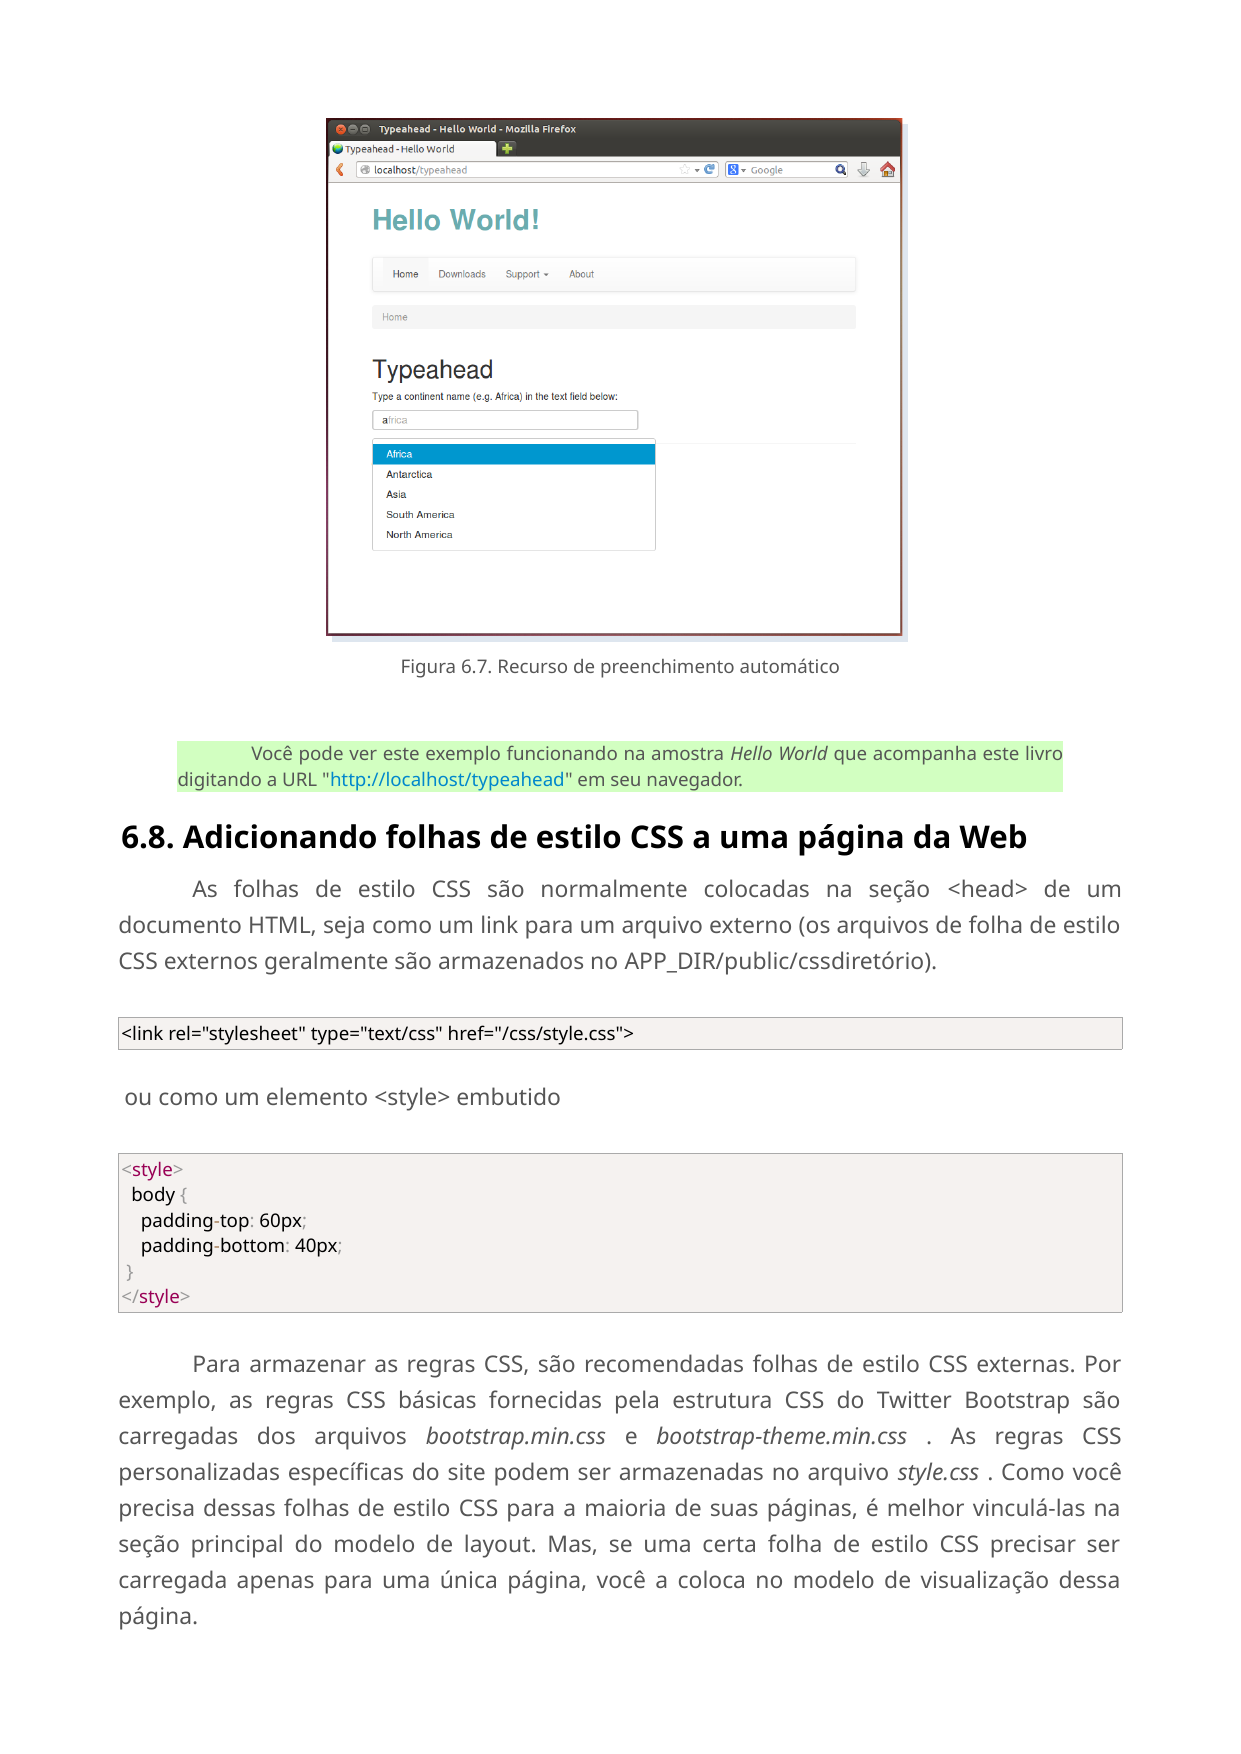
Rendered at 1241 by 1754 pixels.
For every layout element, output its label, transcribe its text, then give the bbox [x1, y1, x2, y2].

text <link rel="stylesheet" type="text/css" href="/css/style.css"> [119, 1018, 1122, 1049]
text body { [119, 1179, 1122, 1204]
text padding-bottom: 40px; [119, 1230, 1122, 1255]
text </style> [119, 1281, 1122, 1312]
text ou como um elemento <style> embutido [118, 1081, 1122, 1112]
text Figura 6.7. Recurso de preenchimento automático [118, 653, 1122, 678]
picture [326, 118, 903, 636]
text <style> [119, 1154, 1122, 1179]
text } [119, 1255, 1122, 1281]
subtitle 6.8. Adicionando folhas de estilo CSS a uma página da Web [118, 812, 1122, 861]
text As folhas de estilo CSS são normalmente colocadas na seção <head> de um documento HTML, seja como um link para um arquivo externo (os arquivos de folha de estilo CSS externos geralmente são armazenados no APP_DIR/public/cssdiretório). [118, 873, 1122, 976]
text Para armazenar as regras CSS, são recomendadas folhas de estilo CSS externas. Por exemplo, as regras CSS básicas fornecidas pela estrutura CSS do Twitter Bootstrap são carregadas dos arquivos bootstrap.min.css e bootstrap-theme.min.css . As regras CSS personalizadas específicas do site podem ser armazenadas no arquivo style.css . Como você precisa dessas folhas de estilo CSS para a maioria de suas páginas, é melhor vinculá-las na seção principal do modelo de layout. Mas, se uma certa folha de estilo CSS precisar ser carregada apenas para uma única página, você a coloca no modelo de visualização dessa página. [118, 1348, 1122, 1631]
text padding-top: 60px; [119, 1204, 1122, 1230]
text Você pode ver este exemplo funcionando na amostra Hello World que acompanha este livro digitando a URL "http://localhost/typeahead" em seu navegador. [177, 741, 1063, 792]
